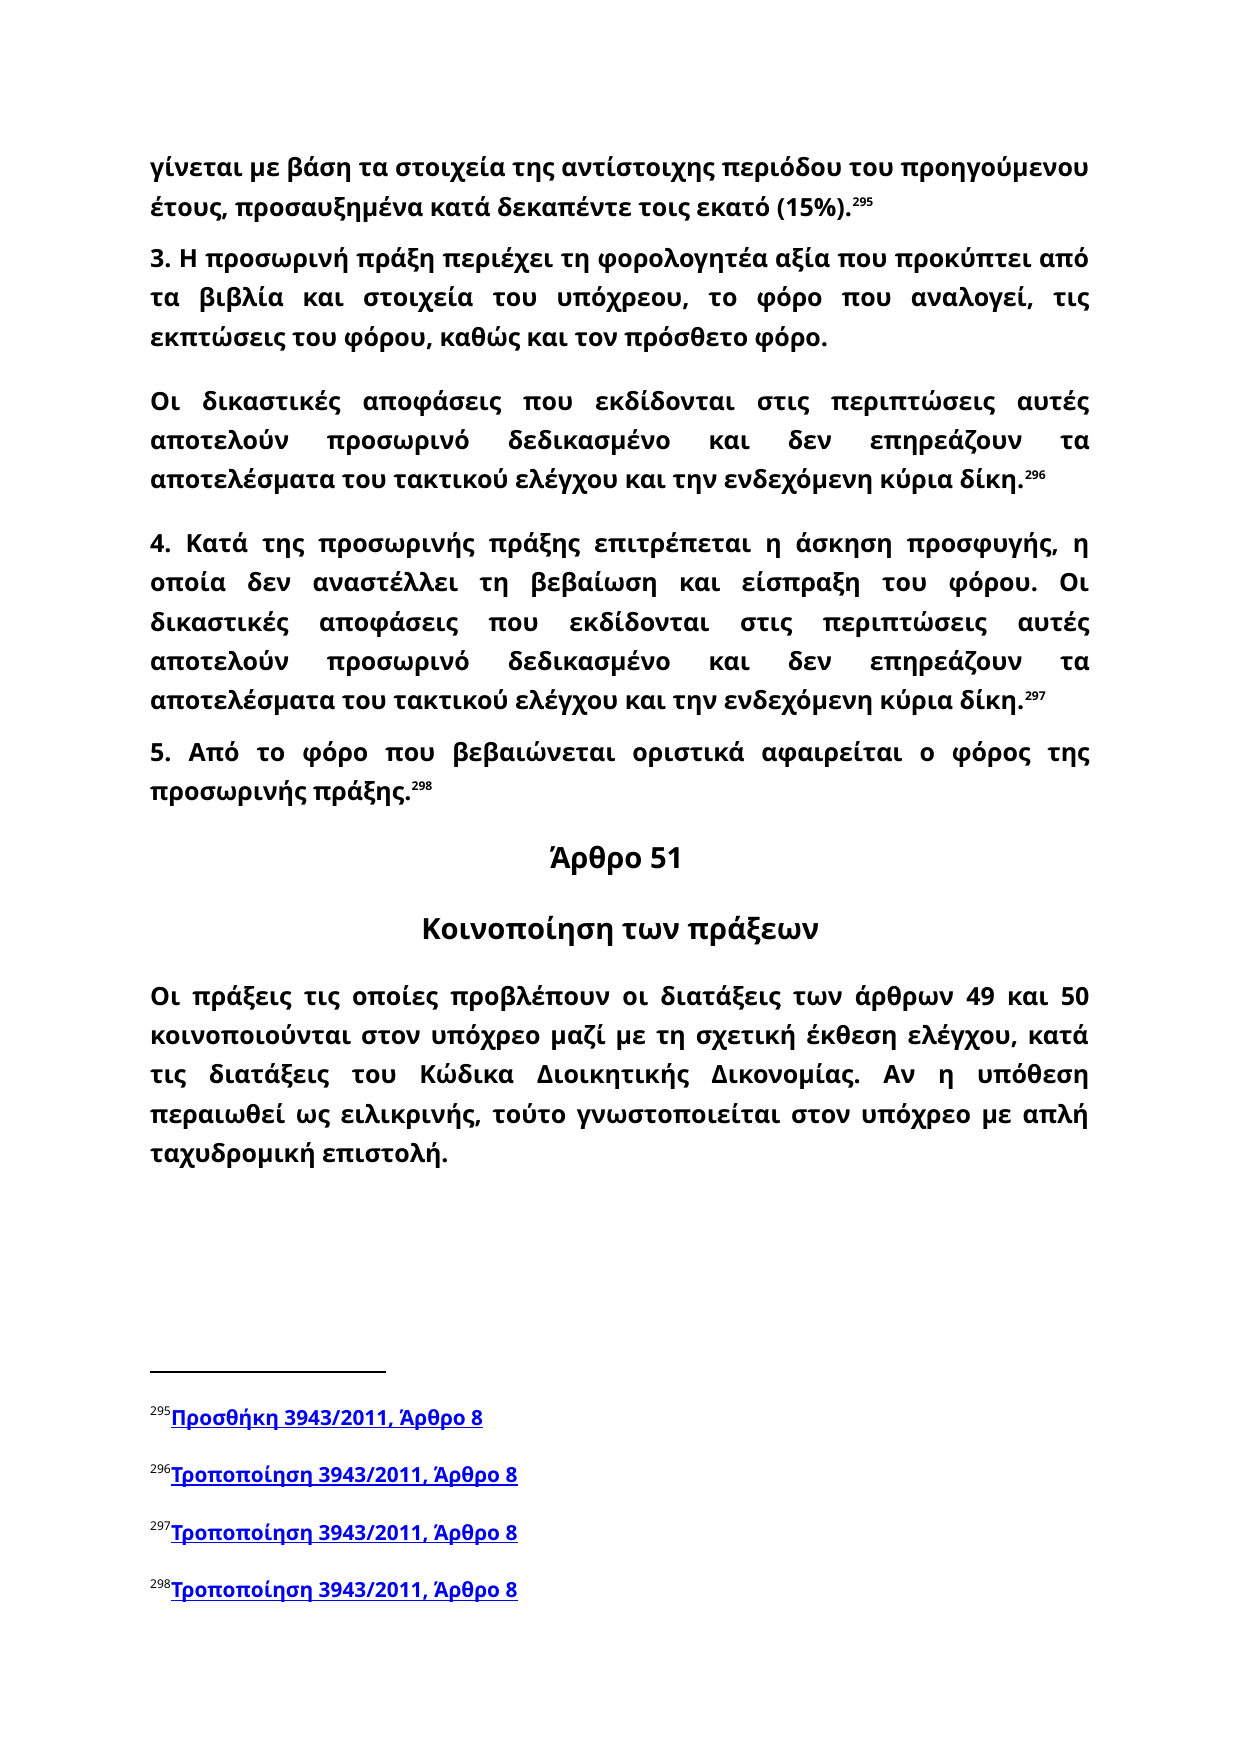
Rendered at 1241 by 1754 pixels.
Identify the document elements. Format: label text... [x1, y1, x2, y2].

text Τροποποίηση 3943/2011, Άρθρο 8 [150, 1576, 1090, 1604]
subtitle Κοινοποίηση των πράξεων [150, 908, 1090, 948]
text Τροποποίηση 3943/2011, Άρθρο 8 [150, 1460, 1090, 1489]
text 4. Κατά της προσωρινής πράξης επιτρέπεται η άσκηση προσφυγής, η οποία δεν αναστέλλει τη βεβαίωση και είσπραξη του φόρου. Οι δικαστικές αποφάσεις που εκδίδονται στις περιπτώσεις αυτές αποτελούν προσωρινό δεδικασμένο και δεν επηρεάζουν τα αποτελέσματα του τακτικού ελέγχου και την ενδεχόμενη κύρια δίκη. [150, 526, 1090, 717]
text γίνεται με βάση τα στοιχεία της αντίστοιχης περιόδου του προηγούμενου έτους, προσαυξημένα κατά δεκαπέντε τοις εκατό (15%). [150, 150, 1090, 223]
text Οι δικαστικές αποφάσεις που εκδίδονται στις περιπτώσεις αυτές αποτελούν προσωρινό δεδικασμένο και δεν επηρεάζουν τα αποτελέσματα του τακτικού ελέγχου και την ενδεχόμενη κύρια δίκη. [150, 383, 1090, 496]
subtitle Άρθρο 51 [150, 837, 1090, 877]
text Τροποποίηση 3943/2011, Άρθρο 8 [150, 1518, 1090, 1546]
text Οι πράξεις τις οποίες προβλέπουν οι διατάξεις των άρθρων 49 και 50 κοινοποιούνται στον υπόχρεο μαζί με τη σχετική έκθεση ελέγχου, κατά τις διατάξεις του Κώδικα Διοικητικής Δικονομίας. Αν η υπόθεση περαιωθεί ως ειλικρινής, τούτο γνωστοποιείται στον υπόχρεο με απλή ταχυδρομική επιστολή. [150, 979, 1090, 1169]
text 3. Η προσωρινή πράξη περιέχει τη φορολογητέα αξία που προκύπτει από τα βιβλία και στοιχεία του υπόχρεου, το φόρο που αναλογεί, τις εκπτώσεις του φόρου, καθώς και τον πρόσθετο φόρο. [150, 241, 1090, 353]
text Προσθήκη 3943/2011, Άρθρο 8 [150, 1403, 1090, 1431]
text 5. Από το φόρο που βεβαιώνεται οριστικά αφαιρείται ο φόρος της προσωρινής πράξης. [150, 734, 1090, 807]
